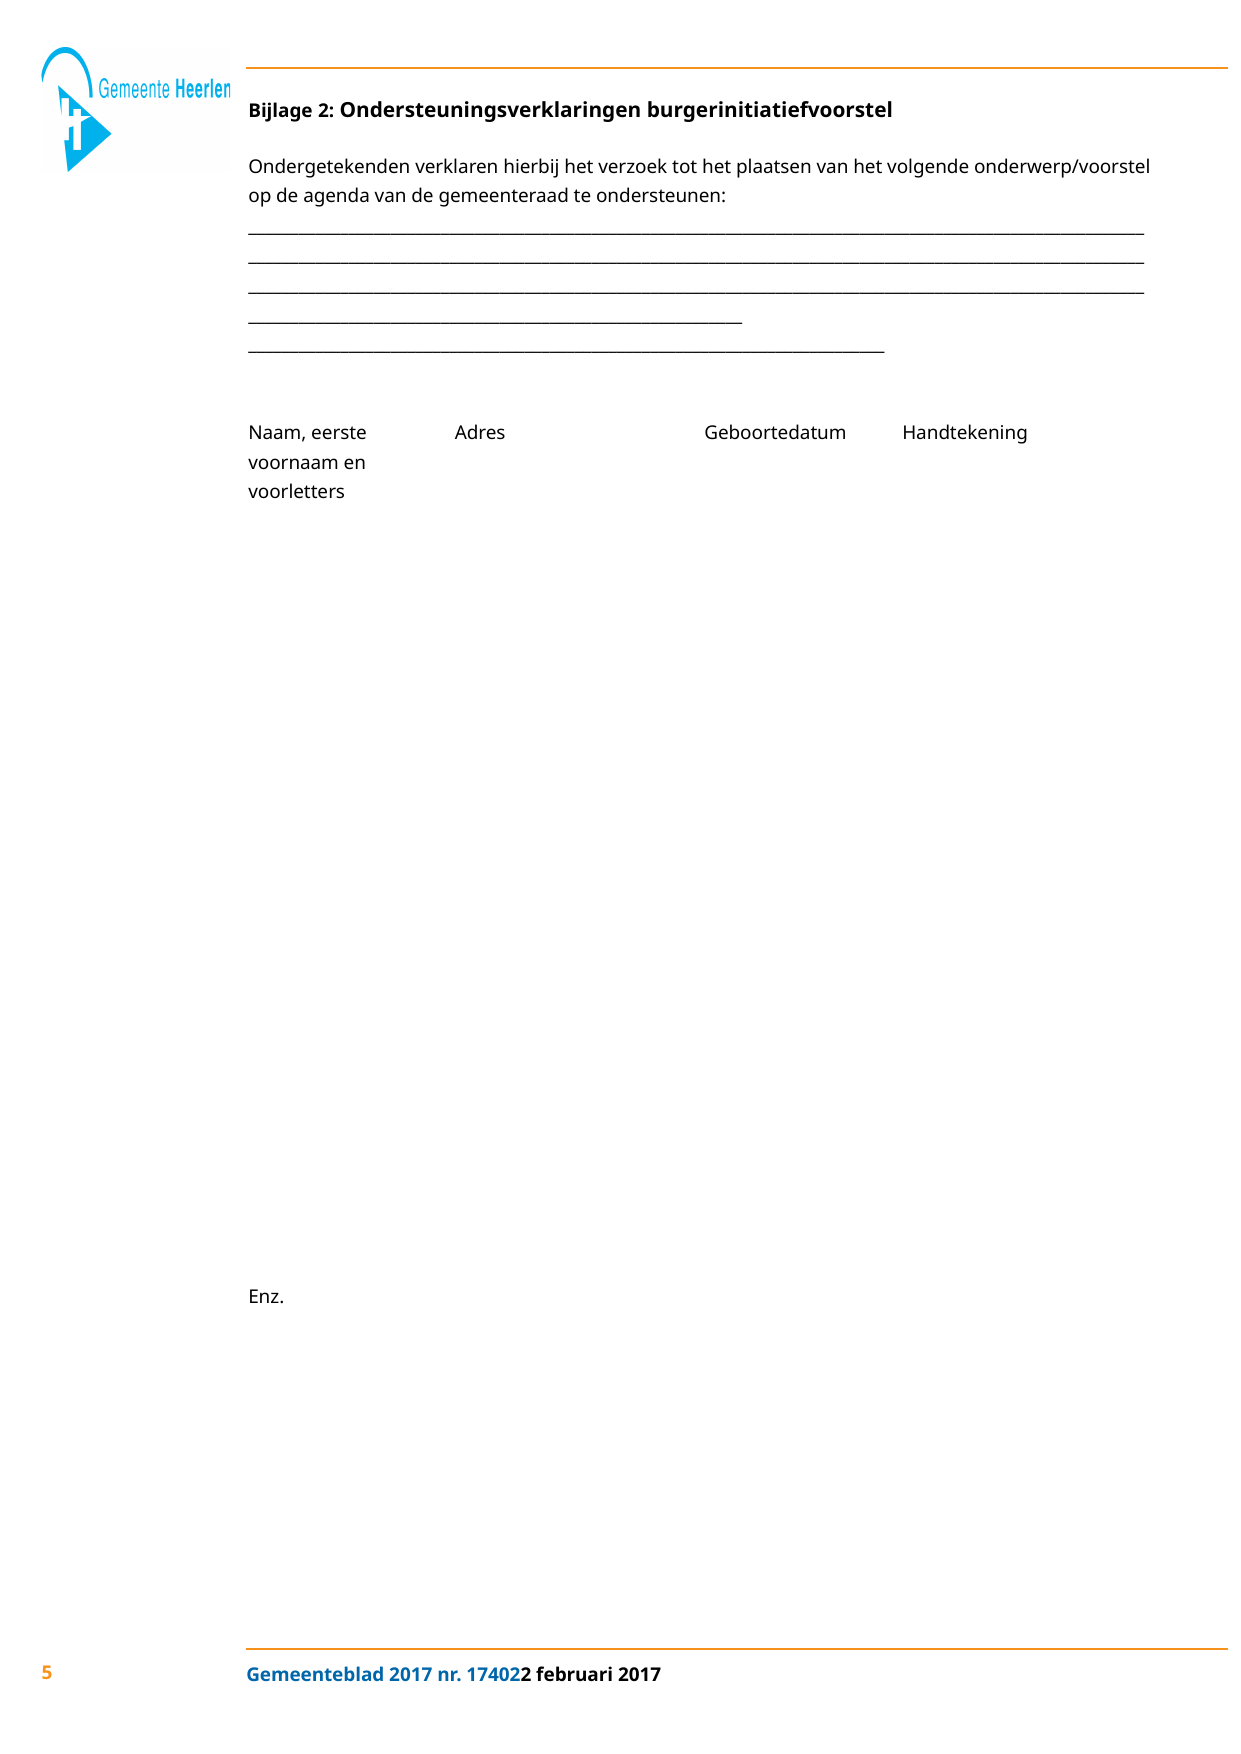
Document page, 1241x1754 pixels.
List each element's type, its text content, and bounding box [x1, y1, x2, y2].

table_cell [455, 556, 704, 581]
table_cell [455, 1096, 704, 1122]
table_cell [704, 530, 902, 556]
table_cell [455, 967, 704, 993]
picture [41, 47, 58, 70]
table_cell [248, 504, 454, 530]
table_cell [902, 942, 1152, 967]
text Ondergetekenden verklaren hierbij het verzoek tot het plaatsen van het volgende onderwerp/voorstel op de agenda van de gemeenteraad te ondersteunen: [248, 153, 1152, 208]
table_cell [704, 967, 902, 993]
table_cell [248, 1122, 454, 1147]
table_cell [248, 684, 454, 710]
table_cell [902, 890, 1152, 916]
table_cell [704, 633, 902, 658]
table_cell [704, 942, 902, 967]
table_cell [455, 839, 704, 864]
table_cell [902, 761, 1152, 787]
table_cell [902, 633, 1152, 658]
table_cell [902, 1122, 1152, 1147]
table_cell [455, 581, 704, 607]
table_cell [704, 659, 902, 684]
table_cell [902, 787, 1152, 813]
table_cell [455, 736, 704, 761]
table_cell [704, 890, 902, 916]
table_cell [704, 556, 902, 581]
table_cell [902, 530, 1152, 556]
table_cell [248, 967, 454, 993]
table_cell [248, 659, 454, 684]
table_cell [455, 890, 704, 916]
table_cell [902, 736, 1152, 761]
table_cell [248, 736, 454, 761]
table_cell [902, 710, 1152, 736]
table_cell [704, 1096, 902, 1122]
table_cell [902, 504, 1152, 530]
text ____________________________________________________________________________ [248, 330, 1152, 356]
table_cell [902, 1045, 1152, 1070]
table_cell [902, 1199, 1152, 1224]
table_cell [248, 633, 454, 658]
table_cell [704, 504, 902, 530]
table_cell [902, 1019, 1152, 1044]
table_cell [455, 659, 704, 684]
table_cell [902, 967, 1152, 993]
table_cell [455, 1173, 704, 1199]
table_cell [704, 1173, 902, 1199]
table_cell [455, 1019, 704, 1044]
table_cell [455, 1199, 704, 1224]
table_cell [248, 942, 454, 967]
table_cell [248, 556, 454, 581]
table_cell [902, 864, 1152, 890]
table_header Geboortedatum [704, 419, 902, 504]
table_cell [248, 813, 454, 839]
table_cell [248, 1019, 454, 1044]
table_cell [248, 1045, 454, 1070]
text Enz. [248, 1283, 1152, 1309]
table_header Naam, eerste voornaam en voorletters [248, 419, 454, 504]
table_cell [455, 530, 704, 556]
table_cell [704, 1070, 902, 1096]
table_cell [902, 1148, 1152, 1173]
table_cell [704, 581, 902, 607]
table_cell [902, 659, 1152, 684]
table_cell [704, 787, 902, 813]
table_cell [704, 1122, 902, 1147]
table_cell [455, 633, 704, 658]
table_cell [902, 1096, 1152, 1122]
picture [41, 47, 231, 172]
table_cell [704, 1199, 902, 1224]
table_cell [455, 787, 704, 813]
table_cell [455, 942, 704, 967]
table_cell [902, 1070, 1152, 1096]
table_cell [248, 890, 454, 916]
table_header Handtekening [902, 419, 1152, 504]
table_cell [704, 1045, 902, 1070]
table_cell [248, 607, 454, 633]
table_cell [455, 1045, 704, 1070]
table_cell [902, 607, 1152, 633]
table_cell [455, 1122, 704, 1147]
text ____________________________________________________________________________________________________________________________________________________________________________________________________________________________________________________________________________________________________________________________________________________________________________________________ [248, 212, 1152, 327]
table_cell [455, 684, 704, 710]
table_cell [902, 556, 1152, 581]
table_cell [704, 736, 902, 761]
table_cell [455, 1148, 704, 1173]
table_cell [704, 813, 902, 839]
table_cell [455, 993, 704, 1019]
table_cell [248, 1096, 454, 1122]
table_cell [902, 839, 1152, 864]
table_cell [248, 1070, 454, 1096]
table_cell [455, 710, 704, 736]
table_cell [902, 916, 1152, 942]
table_cell [704, 864, 902, 890]
table_header Adres [455, 419, 704, 504]
table_cell [704, 761, 902, 787]
table_cell [902, 684, 1152, 710]
table_cell [902, 581, 1152, 607]
table_cell [248, 1225, 454, 1250]
table_cell [248, 530, 454, 556]
table_cell [248, 761, 454, 787]
table_cell [248, 581, 454, 607]
table_cell [248, 993, 454, 1019]
table_cell [704, 1225, 902, 1250]
table_cell [902, 1225, 1152, 1250]
table_cell [248, 1173, 454, 1199]
table_cell [704, 684, 902, 710]
table_cell [455, 1070, 704, 1096]
table_cell [902, 993, 1152, 1019]
table_cell [704, 1019, 902, 1044]
table_cell [704, 710, 902, 736]
table_cell [455, 504, 704, 530]
table_cell [902, 1173, 1152, 1199]
table_cell [455, 916, 704, 942]
table_cell [902, 813, 1152, 839]
table_cell [248, 916, 454, 942]
table_cell [248, 864, 454, 890]
table_cell [455, 1225, 704, 1250]
table_cell [248, 1148, 454, 1173]
table_cell [704, 916, 902, 942]
table_cell [248, 710, 454, 736]
table_cell [704, 1148, 902, 1173]
table_cell [248, 1199, 454, 1224]
table_cell [455, 761, 704, 787]
table_cell [704, 607, 902, 633]
table_cell [455, 607, 704, 633]
table_cell [704, 839, 902, 864]
text Bijlage 2: Ondersteuningsverklaringen burgerinitiatiefvoorstel [248, 95, 1152, 123]
table_cell [248, 787, 454, 813]
table_cell [704, 993, 902, 1019]
table_cell [455, 813, 704, 839]
table_cell [248, 839, 454, 864]
table_cell [455, 864, 704, 890]
